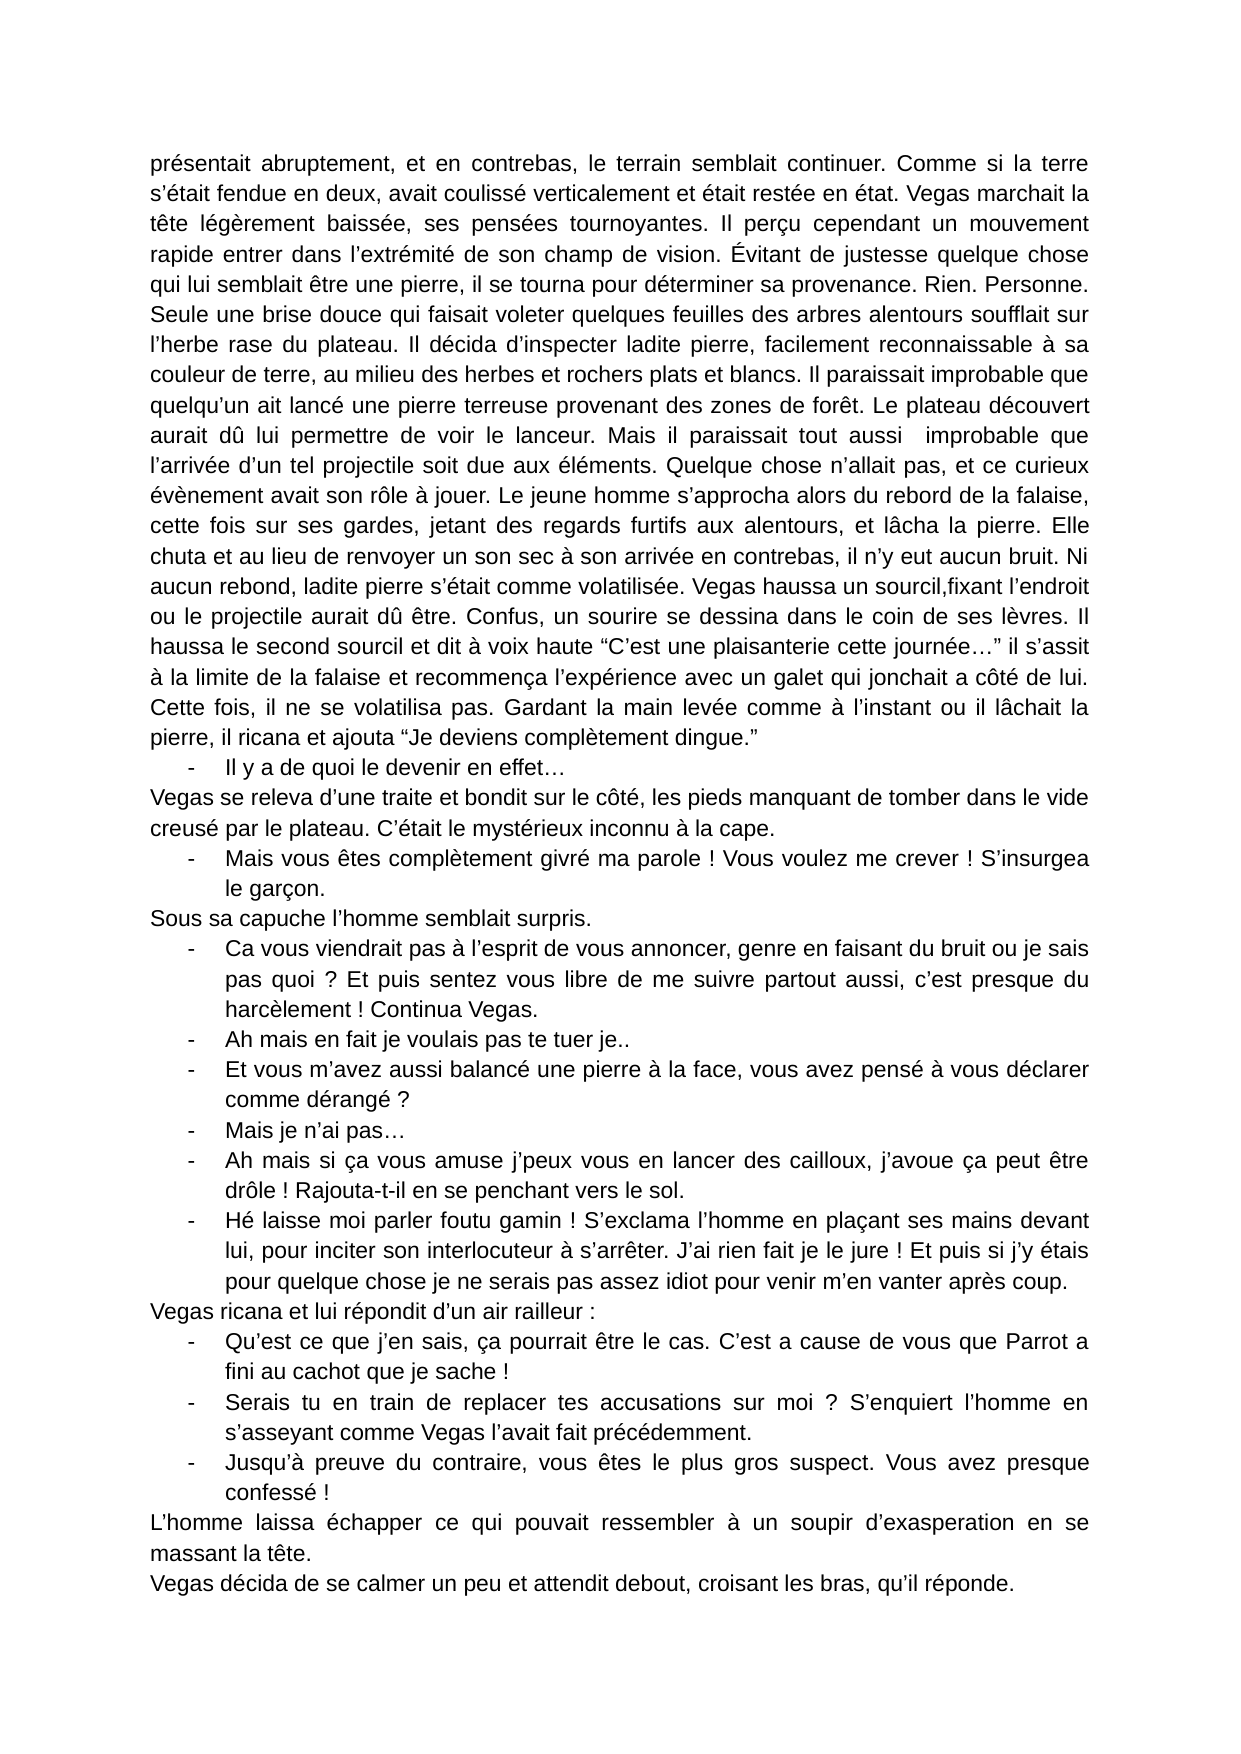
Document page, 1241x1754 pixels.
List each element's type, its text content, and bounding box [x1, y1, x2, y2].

list Jusqu’à preuve du contraire, vous êtes le plus gros suspect. Vous avez presque confessé ! [187, 1449, 1090, 1506]
list Mais vous êtes complètement givré ma parole ! Vous voulez me crever ! S’insurgea le garçon. [187, 845, 1090, 901]
list Ah mais en fait je voulais pas te tuer je.. [187, 1026, 1090, 1052]
list Ca vous viendrait pas à l’esprit de vous annoncer, genre en faisant du bruit ou je sais pas quoi ? Et puis sentez vous libre de me suivre partout aussi, c’est presque du harcèlement ! Continua Vegas. [187, 935, 1090, 1022]
list Il y a de quoi le devenir en effet… [187, 754, 1090, 781]
text Vegas se releva d’une traite et bondit sur le côté, les pieds manquant de tomber dans le vide creusé par le plateau. C’était le mystérieux inconnu à la cape. [150, 784, 1090, 841]
list Mais je n’ai pas… [187, 1117, 1090, 1143]
text présentait abruptement, et en contrebas, le terrain semblait continuer. Comme si la terre s’était fendue en deux, avait coulissé verticalement et était restée en état. Vegas marchait la tête légèrement baissée, ses pensées tournoyantes. Il perçu cependant un mouvement rapide entrer dans l’extrémité de son champ de vision. Évitant de justesse quelque chose qui lui semblait être une pierre, il se tourna pour déterminer sa provenance. Rien. Personne. Seule une brise douce qui faisait voleter quelques feuilles des arbres alentours soufflait sur l’herbe rase du plateau. Il décida d’inspecter ladite pierre, facilement reconnaissable à sa couleur de terre, au milieu des herbes et rochers plats et blancs. Il paraissait improbable que quelqu’un ait lancé une pierre terreuse provenant des zones de forêt. Le plateau découvert aurait dû lui permettre de voir le lanceur. Mais il paraissait tout aussi improbable que l’arrivée d’un tel projectile soit due aux éléments. Quelque chose n’allait pas, et ce curieux évènement avait son rôle à jouer. Le jeune homme s’approcha alors du rebord de la falaise, cette fois sur ses gardes, jetant des regards furtifs aux alentours, et lâcha la pierre. Elle chuta et au lieu de renvoyer un son sec à son arrivée en contrebas, il n’y eut aucun bruit. Ni aucun rebond, ladite pierre s’était comme volatilisée. Vegas haussa un sourcil,fixant l’endroit ou le projectile aurait dû être. Confus, un sourire se dessina dans le coin de ses lèvres. Il haussa le second sourcil et dit à voix haute “C’est une plaisanterie cette journée…” il s’assit à la limite de la falaise et recommença l’expérience avec un galet qui jonchait a côté de lui. Cette fois, il ne se volatilisa pas. Gardant la main levée comme à l’instant ou il lâchait la pierre, il ricana et ajouta “Je deviens complètement dingue.” [150, 150, 1090, 750]
list Serais tu en train de replacer tes accusations sur moi ? S’enquiert l’homme en s’asseyant comme Vegas l’avait fait précédemment. [187, 1388, 1090, 1445]
text Sous sa capuche l’homme semblait surpris. [150, 905, 1090, 932]
list Et vous m’avez aussi balancé une pierre à la face, vous avez pensé à vous déclarer comme dérangé ? [187, 1056, 1090, 1113]
text Vegas ricana et lui répondit d’un air railleur : [150, 1298, 1090, 1324]
list Hé laisse moi parler foutu gamin ! S’exclama l’homme en plaçant ses mains devant lui, pour inciter son interlocuteur à s’arrêter. J’ai rien fait je le jure ! Et puis si j’y étais pour quelque chose je ne serais pas assez idiot pour venir m’en vanter après coup. [187, 1207, 1090, 1294]
list Ah mais si ça vous amuse j’peux vous en lancer des cailloux, j’avoue ça peut être drôle ! Rajouta-t-il en se penchant vers le sol. [187, 1147, 1090, 1203]
list Qu’est ce que j’en sais, ça pourrait être le cas. C’est a cause de vous que Parrot a fini au cachot que je sache ! [187, 1328, 1090, 1385]
text L’homme laissa échapper ce qui pouvait ressembler à un soupir d’exasperation en se massant la tête. [150, 1509, 1090, 1566]
text Vegas décida de se calmer un peu et attendit debout, croisant les bras, qu’il réponde. [150, 1570, 1090, 1596]
